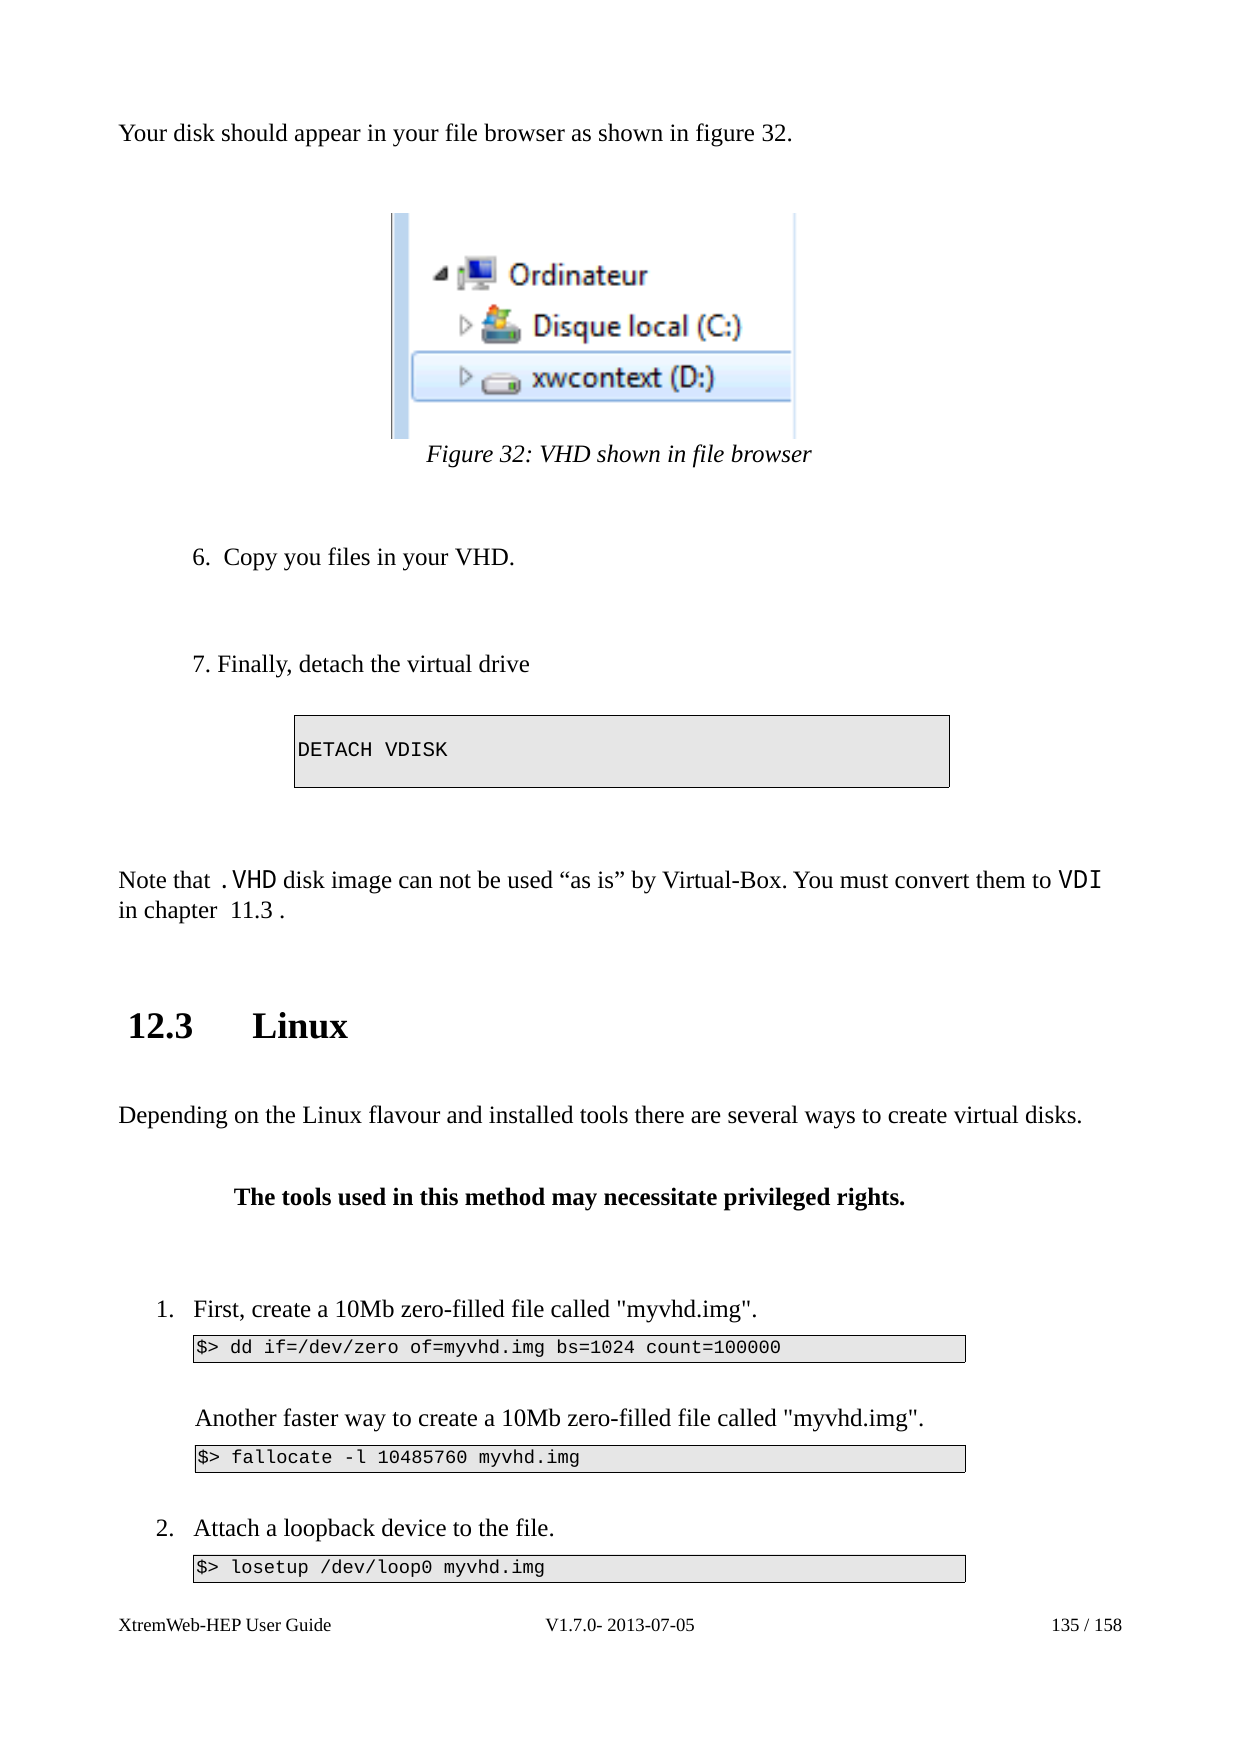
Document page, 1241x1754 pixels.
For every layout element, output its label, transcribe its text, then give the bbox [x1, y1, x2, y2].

text 7. Finally, detach the virtual drive [118, 649, 1122, 678]
text The tools used in this method may necessitate privileged rights. [233, 1182, 1004, 1211]
text DETACH VDISK [295, 736, 949, 760]
text Note that .VHD disk image can not be used “as is” by Virtual-Box. You must convert them to VDI in chapter 11.3. [118, 861, 1122, 924]
list Attach a loopback device to the file. [156, 1513, 1122, 1542]
subtitle Linux [118, 1003, 1122, 1046]
picture [391, 213, 850, 439]
text Another faster way to create a 10Mb zero-filled file called "myvhd.img". [194, 1403, 965, 1432]
text Figure 32: VHD shown in file browser [391, 439, 849, 468]
text 6. Copy you files in your VHD. [118, 542, 1122, 570]
text $> fallocate -l 10485760 myvhd.img [196, 1446, 965, 1472]
text Your disk should appear in your file browser as shown in figure 32. [118, 118, 1122, 147]
text $> dd if=/dev/zero of=myvhd.img bs=1024 count=100000 [194, 1336, 965, 1362]
text Depending on the Linux flavour and installed tools there are several ways to create virtual disks. [118, 1100, 1122, 1129]
text $> losetup /dev/loop0 myvhd.img [194, 1556, 965, 1582]
list First, create a 10Mb zero-filled file called "myvhd.img". [156, 1294, 1122, 1322]
